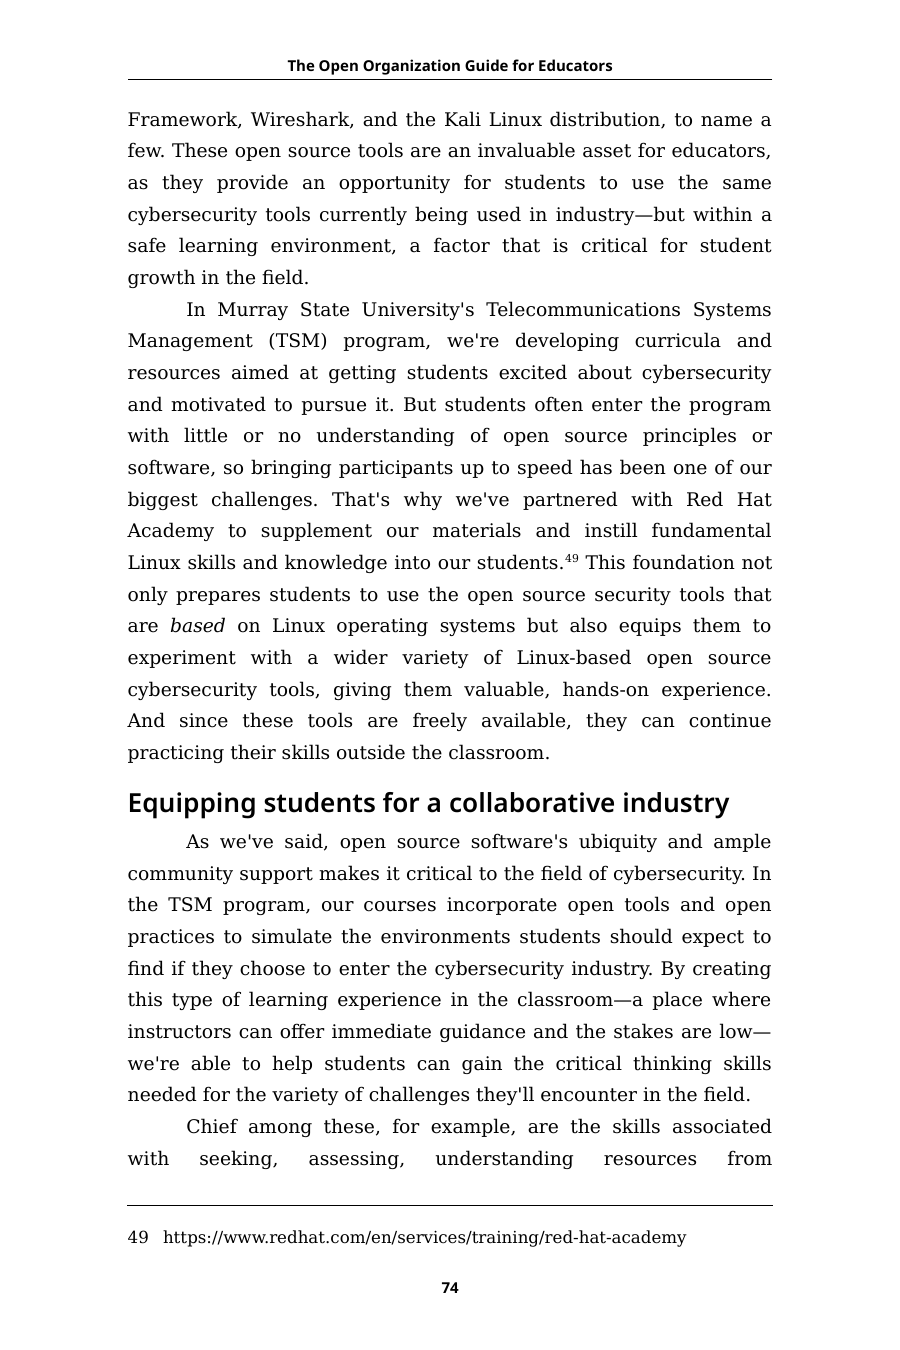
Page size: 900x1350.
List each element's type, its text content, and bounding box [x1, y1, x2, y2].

text https://www.redhat.com/en/services/training/red-hat-academy [127, 1228, 772, 1247]
text As we've said, open source software's ubiquity and ample community support makes it critical to the field of cybersecurity. In the TSM program, our courses incorporate open tools and open practices to simulate the environments students should expect to find if they choose to enter the cybersecurity industry. By creating this type of learning experience in the classroom—a place where instructors can offer immediate guidance and the stakes are low—we're able to help students can gain the critical thinking skills needed for the variety of challenges they'll encounter in the field. [127, 831, 772, 1106]
text In Murray State University's Telecommunications Systems Management (TSM) program, we're developing curricula and resources aimed at getting students excited about cybersecurity and motivated to pursue it. But students often enter the program with little or no understanding of open source principles or software, so bringing participants up to speed has been one of our biggest challenges. That's why we've partnered with Red Hat Academy to supplement our materials and instill fundamental Linux skills and knowledge into our students. This foundation not only prepares students to use the open source security tools that are based on Linux operating systems but also equips them to experiment with a wider variety of Linux-based open source cybersecurity tools, giving them valuable, hands-on experience. And since these tools are freely available, they can continue practicing their skills outside the classroom. [127, 299, 772, 764]
text Chief among these, for example, are the skills associated with seeking, assessing, understanding resources from [127, 1116, 772, 1170]
text Framework, Wireshark, and the Kali Linux distribution, to name a few. These open source tools are an invaluable asset for educators, as they provide an opportunity for students to use the same cybersecurity tools currently being used in industry—but within a safe learning environment, a factor that is critical for student growth in the field. [127, 109, 772, 289]
subtitle Equipping students for a collaborative industry [127, 788, 772, 819]
